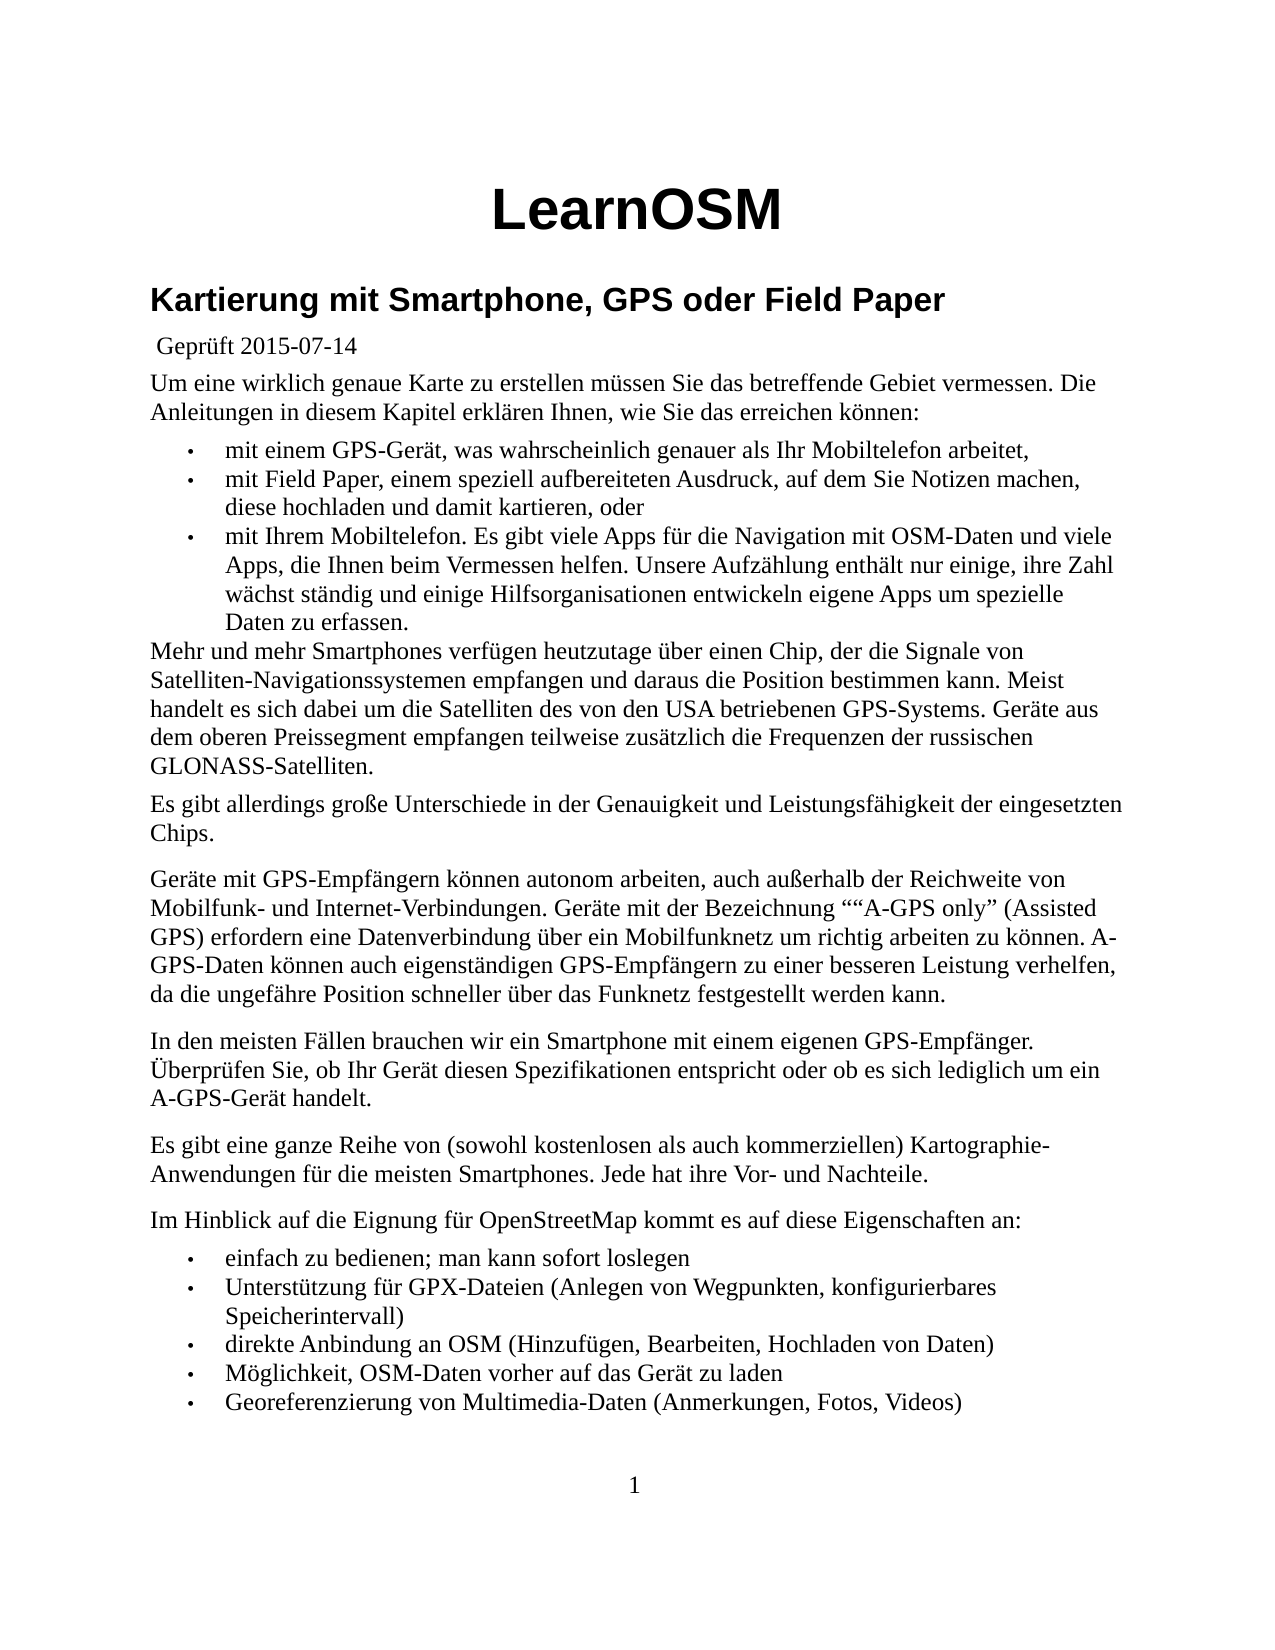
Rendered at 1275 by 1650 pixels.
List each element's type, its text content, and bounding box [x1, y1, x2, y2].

list Georeferenzierung von Multimedia-Daten (Anmerkungen, Fotos, Videos) [187, 1387, 1125, 1416]
list Unterstützung für GPX-Dateien (Anlegen von Wegpunkten, konfigurierbares Speicherintervall) [187, 1272, 1125, 1329]
text Es gibt eine ganze Reihe von (sowohl kostenlosen als auch kommerziellen) Kartographie-Anwendungen für die meisten Smartphones. Jede hat ihre Vor- und Nachteile. [150, 1130, 1125, 1188]
text In den meisten Fällen brauchen wir ein Smartphone mit einem eigenen GPS-Empfänger. Überprüfen Sie, ob Ihr Gerät diesen Spezifikationen entspricht oder ob es sich lediglich um ein A-GPS-Gerät handelt. [150, 1026, 1125, 1112]
subtitle Kartierung mit Smartphone, GPS oder Field Paper [150, 279, 1125, 318]
text Mehr und mehr Smartphones verfügen heutzutage über einen Chip, der die Signale von Satelliten-Navigationssystemen empfangen und daraus die Position bestimmen kann. Meist handelt es sich dabei um die Satelliten des von den USA betriebenen GPS-Systems. Geräte aus dem oberen Preissegment empfangen teilweise zusätzlich die Frequenzen der russischen GLONASS-Satelliten. [150, 636, 1125, 780]
list mit Field Paper, einem speziell aufbereiteten Ausdruck, auf dem Sie Notizen machen, diese hochladen und damit kartieren, oder [187, 464, 1125, 521]
list Möglichkeit, OSM-Daten vorher auf das Gerät zu laden [187, 1358, 1125, 1387]
list direkte Anbindung an OSM (Hinzufügen, Bearbeiten, Hochladen von Daten) [187, 1329, 1125, 1358]
text Geräte mit GPS-Empfängern können autonom arbeiten, auch außerhalb der Reichweite von Mobilfunk- und Internet-Verbindungen. Geräte mit der Bezeichnung ““A-GPS only” (Assisted GPS) erfordern eine Datenverbindung über ein Mobilfunknetz um richtig arbeiten zu können. A-GPS-Daten können auch eigenständigen GPS-Empfängern zu einer besseren Leistung verhelfen, da die ungefähre Position schneller über das Funknetz festgestellt werden kann. [150, 864, 1125, 1008]
list mit einem GPS-Gerät, was wahrscheinlich genauer als Ihr Mobiltelefon arbeitet, [187, 435, 1125, 464]
text Im Hinblick auf die Eignung für OpenStreetMap kommt es auf diese Eigenschaften an: [150, 1206, 1125, 1234]
text Es gibt allerdings große Unterschiede in der Genauigkeit und Leistungsfähigkeit der eingesetzten Chips. [150, 789, 1125, 846]
text Um eine wirklich genaue Karte zu erstellen müssen Sie das betreffende Gebiet vermessen. Die Anleitungen in diesem Kapitel erklären Ihnen, wie Sie das erreichen können: [150, 368, 1125, 426]
text Geprüft 2015-07-14 [150, 331, 1125, 359]
title LearnOSM [150, 175, 1125, 242]
list mit Ihrem Mobiltelefon. Es gibt viele Apps für die Navigation mit OSM-Daten und viele Apps, die Ihnen beim Vermessen helfen. Unsere Aufzählung enthält nur einige, ihre Zahl wächst ständig und einige Hilfsorganisationen entwickeln eigene Apps um spezielle Daten zu erfassen. [187, 521, 1125, 636]
list einfach zu bedienen; man kann sofort loslegen [187, 1243, 1125, 1272]
